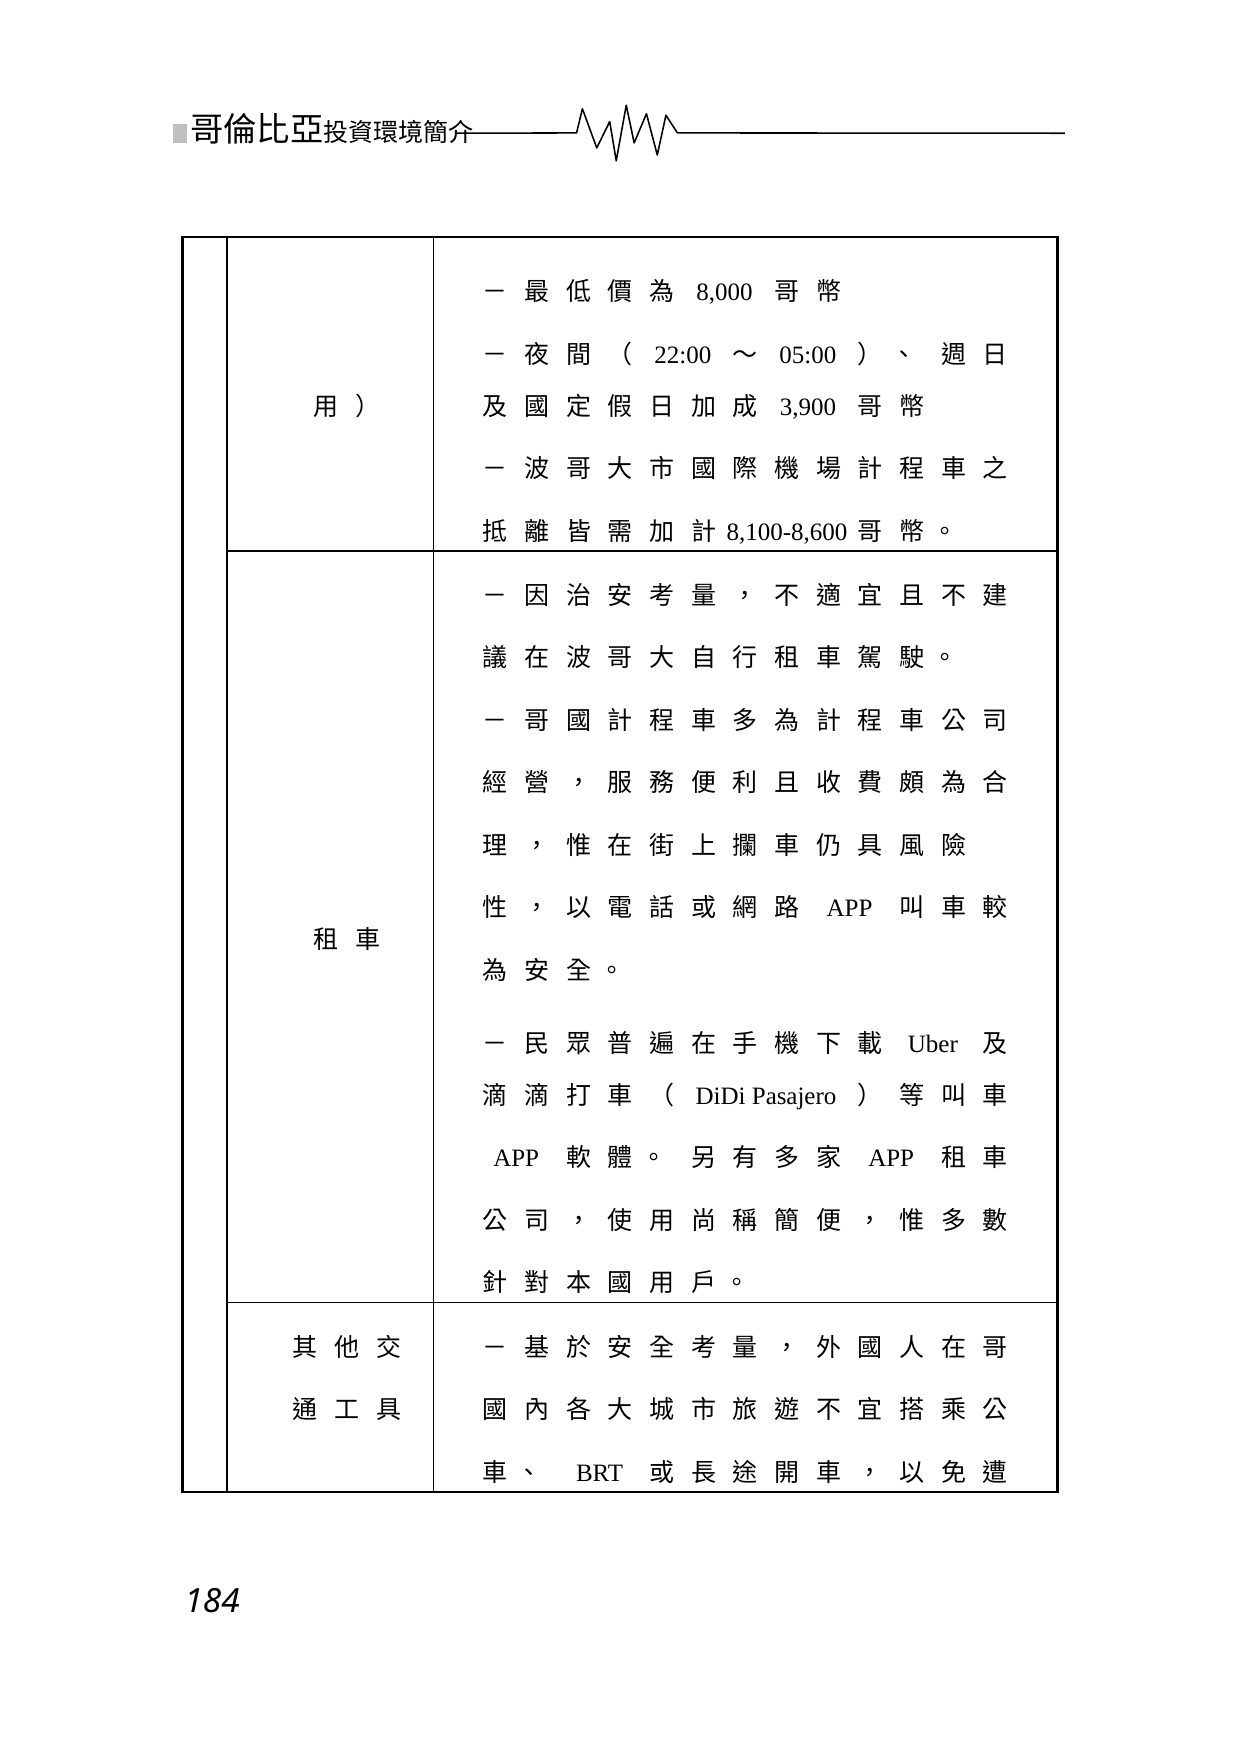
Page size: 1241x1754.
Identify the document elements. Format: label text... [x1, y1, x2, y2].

table_cell 用） [228, 238, 433, 550]
table_cell －基於安全考量，外國人在哥國內各大城市旅遊不宜搭乘公車、BRT或長途開車，以免遭 [434, 1303, 1056, 1491]
table_cell 其他交通工具 [228, 1303, 433, 1491]
table_cell －最低價為8,000哥幣 －夜間（22:00～05:00）、週日及國定假日加成3,900哥幣 －波哥大市國際機場計程車之抵離皆需加計8,100-8,600哥幣。 [434, 238, 1056, 550]
table_cell 租車 [228, 552, 433, 1302]
table_cell －因治安考量，不適宜且不建議在波哥大自行租車駕駛。 －哥國計程車多為計程車公司經營，服務便利且收費頗為合理，惟在街上攔車仍具風險性，以電話或網路APP叫車較為安全。 －民眾普遍在手機下載Uber及滴滴打車（DiDi Pasajero）等叫車APP軟體。另有多家APP租車公司，使用尚稱簡便，惟多數針對本國用戶。 [434, 552, 1056, 1302]
